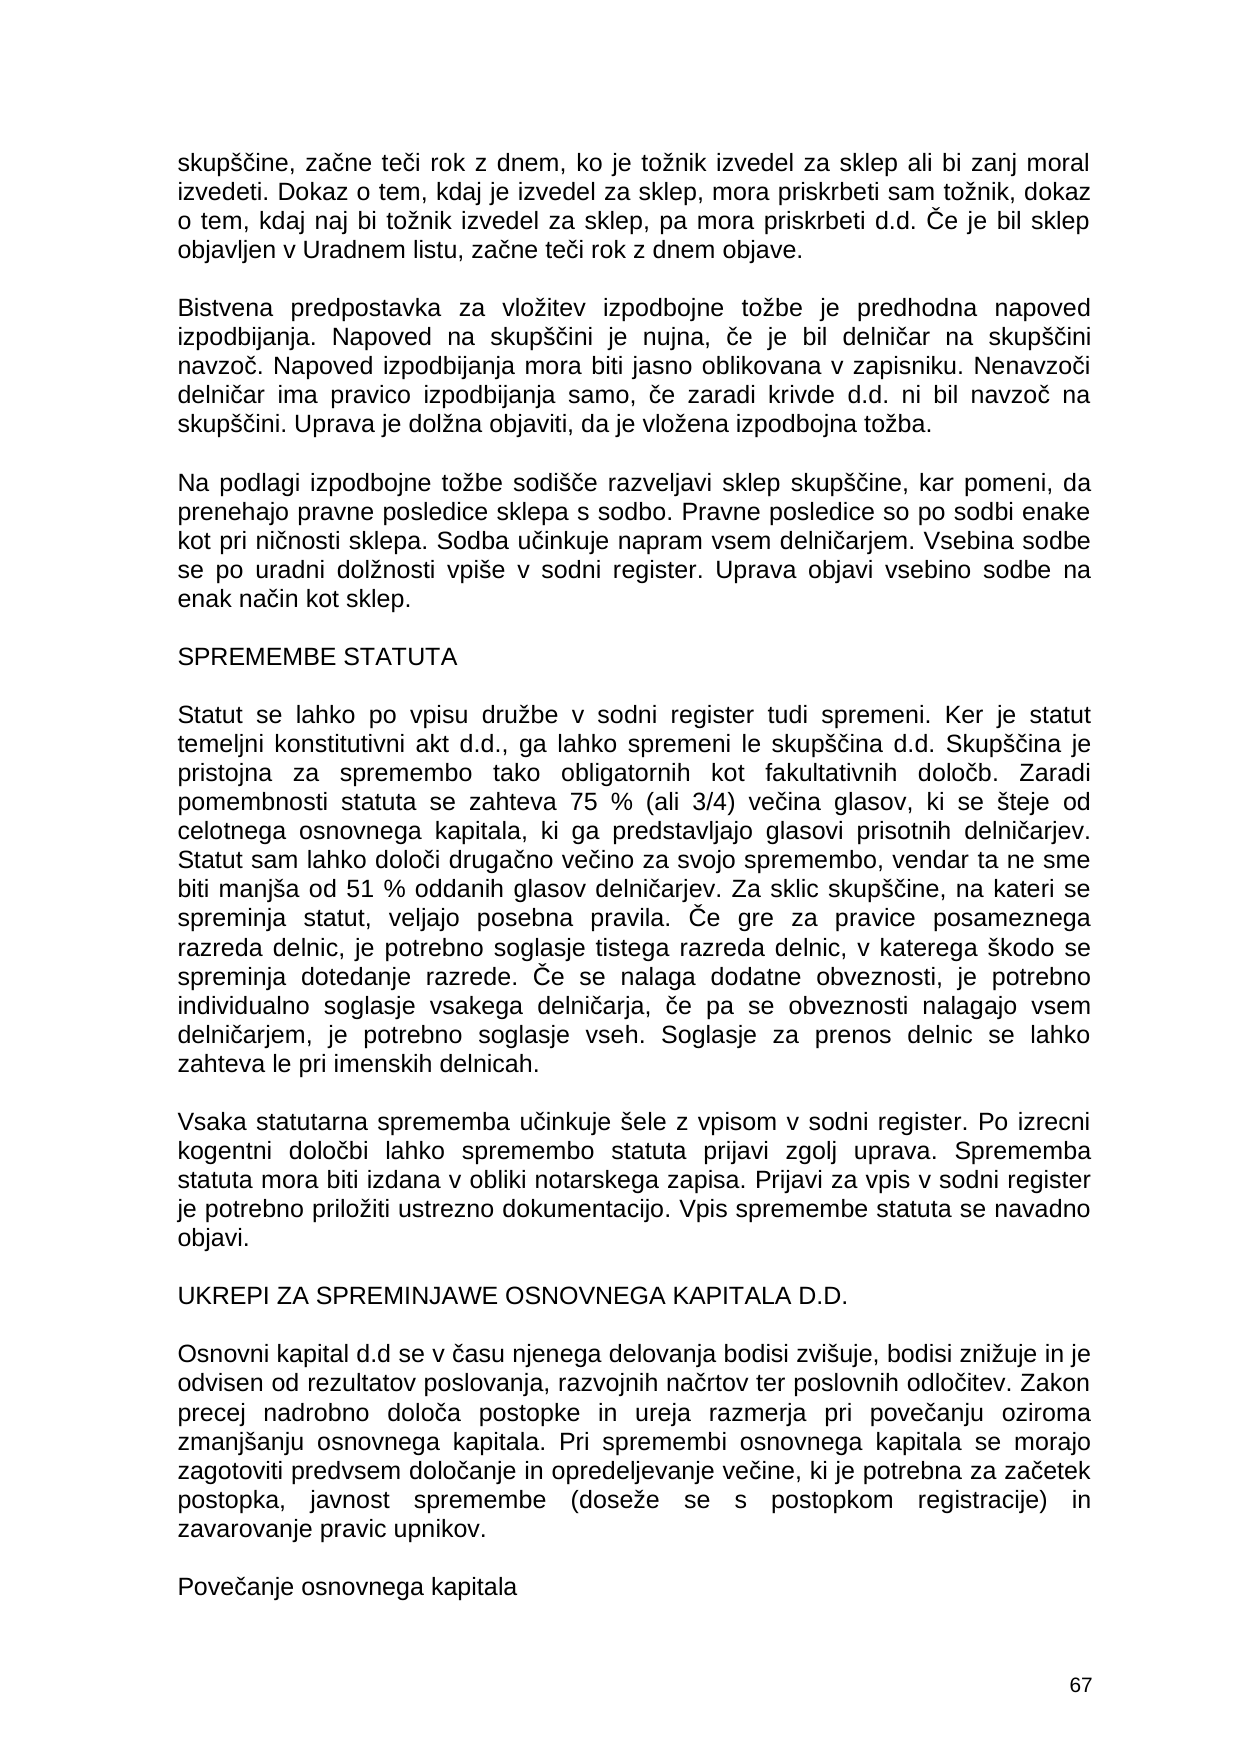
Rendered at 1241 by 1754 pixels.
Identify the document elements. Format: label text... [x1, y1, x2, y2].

text Povečanje osnovnega kapitala [177, 1572, 1092, 1601]
text SPREMEMBE STATUTA [177, 642, 1092, 671]
text Statut se lahko po vpisu družbe v sodni register tudi spremeni. Ker je statut temeljni konstitutivni akt d.d., ga lahko spremeni le skupščina d.d. Skupščina je pristojna za spremembo tako obligatornih kot fakultativnih določb. Zaradi pomembnosti statuta se zahteva 75 % (ali 3/4) večina glasov, ki se šteje od celotnega osnovnega kapitala, ki ga predstavljajo glasovi prisotnih delničarjev. Statut sam lahko določi drugačno večino za svojo spremembo, vendar ta ne sme biti manjša od 51 % oddanih glasov delničarjev. Za sklic skupščine, na kateri se spreminja statut, veljajo posebna pravila. Če gre za pravice posameznega razreda delnic, je potrebno soglasje tistega razreda delnic, v katerega škodo se spreminja dotedanje razrede. Če se nalaga dodatne obveznosti, je potrebno individualno soglasje vsakega delničarja, če pa se obveznosti nalagajo vsem delničarjem, je potrebno soglasje vseh. Soglasje za prenos delnic se lahko zahteva le pri imenskih delnicah. [177, 700, 1092, 1078]
text skupščine, začne teči rok z dnem, ko je tožnik izvedel za sklep ali bi zanj moral izvedeti. Dokaz o tem, kdaj je izvedel za sklep, mora priskrbeti sam tožnik, dokaz o tem, kdaj naj bi tožnik izvedel za sklep, pa mora priskrbeti d.d. Če je bil sklep objavljen v Uradnem listu, začne teči rok z dnem objave. [177, 148, 1092, 264]
text UKREPI ZA SPREMINJAWE OSNOVNEGA KAPITALA D.D. [177, 1281, 1092, 1310]
text Osnovni kapital d.d se v času njenega delovanja bodisi zvišuje, bodisi znižuje in je odvisen od rezultatov poslovanja, razvojnih načrtov ter poslovnih odločitev. Zakon precej nadrobno določa postopke in ureja razmerja pri povečanju oziroma zmanjšanju osnovnega kapitala. Pri spremembi osnovnega kapitala se morajo zagotoviti predvsem določanje in opredeljevanje večine, ki je potrebna za začetek postopka, javnost spremembe (doseže se s postopkom registracije) in zavarovanje pravic upnikov. [177, 1339, 1092, 1543]
text Vsaka statutarna sprememba učinkuje šele z vpisom v sodni register. Po izrecni kogentni določbi lahko spremembo statuta prijavi zgolj uprava. Sprememba statuta mora biti izdana v obliki notarskega zapisa. Prijavi za vpis v sodni register je potrebno priložiti ustrezno dokumentacijo. Vpis spremembe statuta se navadno objavi. [177, 1107, 1092, 1252]
text Na podlagi izpodbojne tožbe sodišče razveljavi sklep skupščine, kar pomeni, da prenehajo pravne posledice sklepa s sodbo. Pravne posledice so po sodbi enake kot pri ničnosti sklepa. Sodba učinkuje napram vsem delničarjem. Vsebina sodbe se po uradni dolžnosti vpiše v sodni register. Uprava objavi vsebino sodbe na enak način kot sklep. [177, 467, 1092, 613]
text Bistvena predpostavka za vložitev izpodbojne tožbe je predhodna napoved izpodbijanja. Napoved na skupščini je nujna, če je bil delničar na skupščini navzoč. Napoved izpodbijanja mora biti jasno oblikovana v zapisniku. Nenavzoči delničar ima pravico izpodbijanja samo, če zaradi krivde d.d. ni bil navzoč na skupščini. Uprava je dolžna objaviti, da je vložena izpodbojna tožba. [177, 293, 1092, 438]
